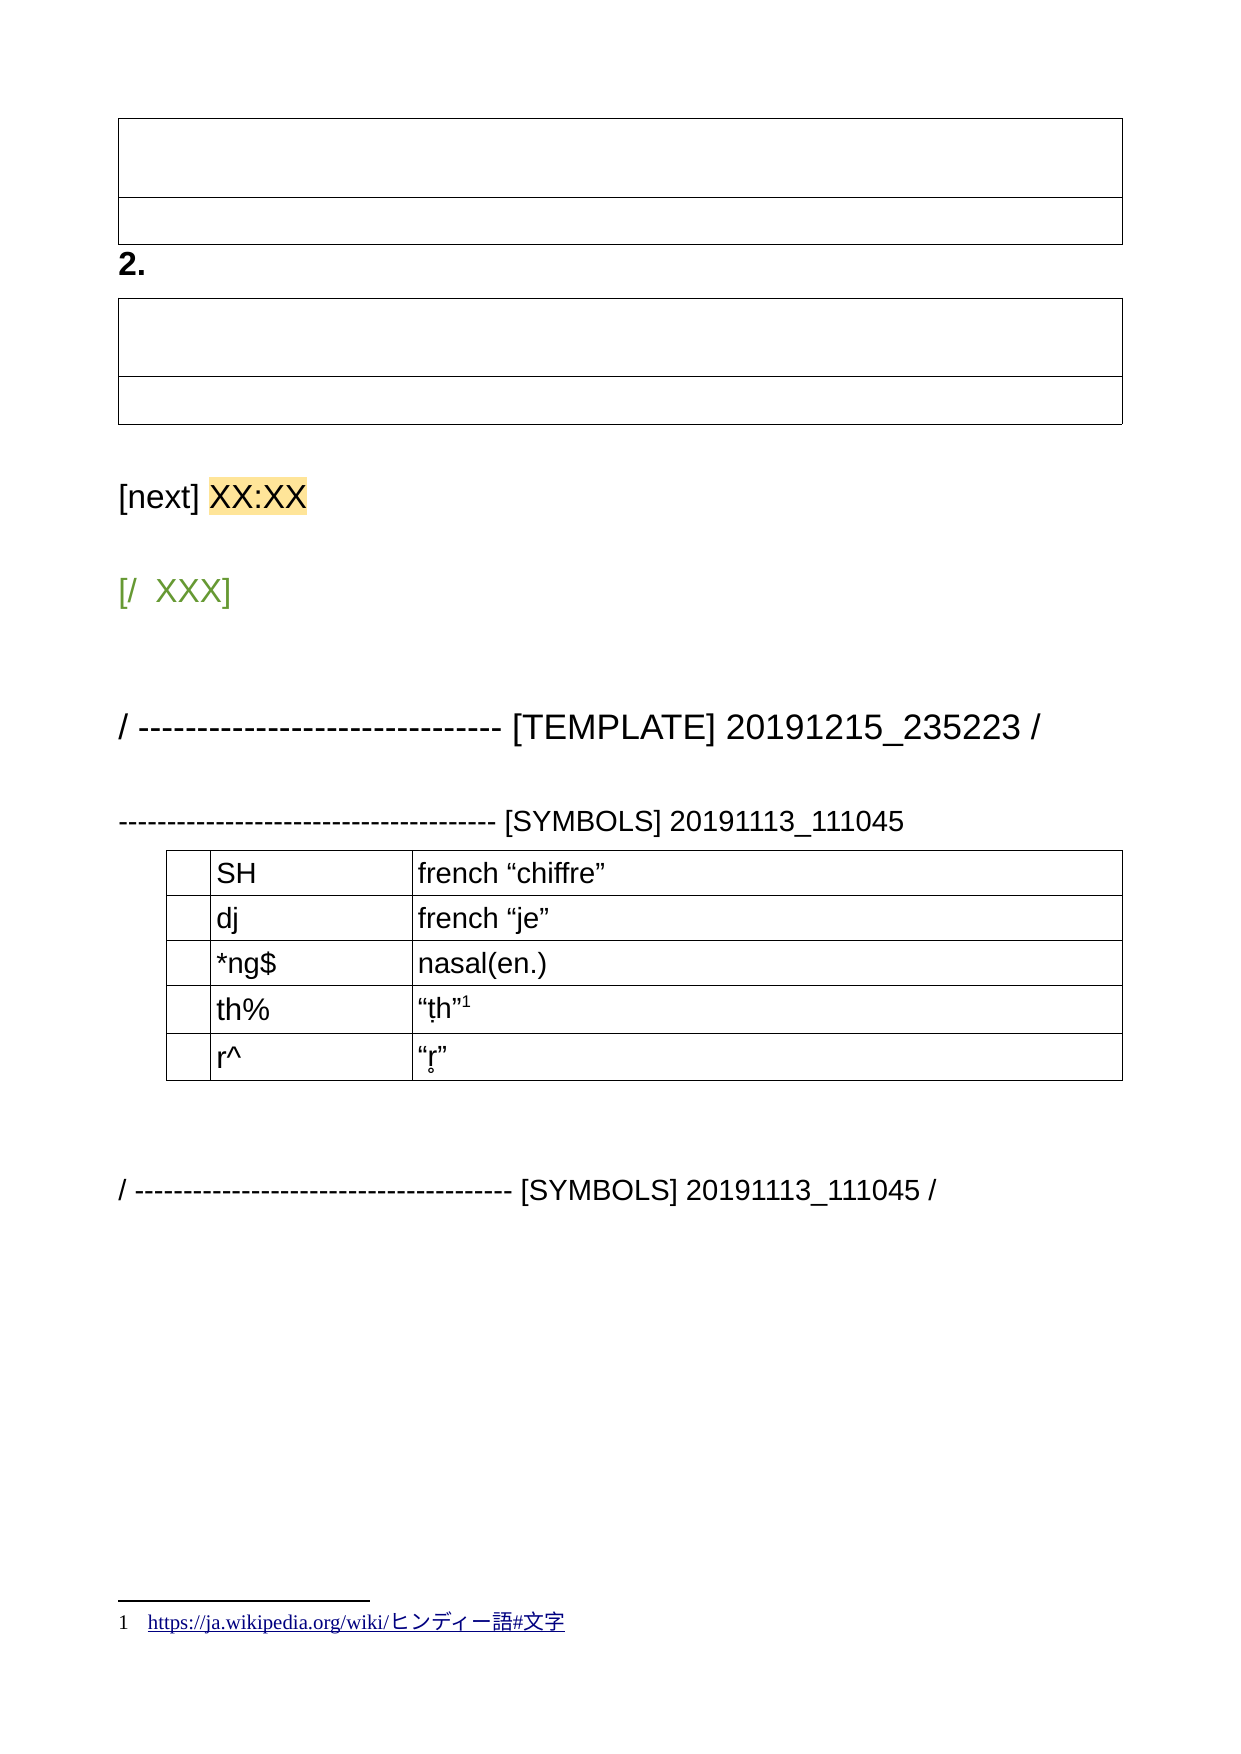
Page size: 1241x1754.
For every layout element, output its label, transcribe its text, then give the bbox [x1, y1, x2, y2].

table_cell nasal(en.) [413, 941, 1122, 985]
table_cell dj [211, 896, 412, 940]
table_cell [167, 896, 210, 940]
text [next] XX:XX [118, 477, 1122, 515]
table_header SH [211, 851, 412, 895]
table_cell [167, 941, 210, 985]
text 2. [118, 245, 1122, 283]
table_cell [167, 1034, 210, 1080]
text --------------------------------------- [SYMBOLS] 20191113_111045 [118, 804, 1122, 837]
table_cell “r̥” [413, 1034, 1122, 1080]
table_header [119, 119, 1122, 197]
table_cell [119, 198, 1122, 244]
table_cell [119, 377, 1122, 423]
text / ------------------------------- [TEMPLATE] 20191215_235223 / [118, 706, 1122, 747]
table_cell *ng$ [211, 941, 412, 985]
table_cell french “je” [413, 896, 1122, 940]
table_cell “ṭh” [413, 986, 1122, 1033]
table_cell [167, 986, 210, 1033]
table_header [167, 851, 210, 895]
table_cell r^ [211, 1034, 412, 1080]
table_header french “chiffre” [413, 851, 1122, 895]
text [/ XXX] [118, 571, 1122, 609]
text / --------------------------------------- [SYMBOLS] 20191113_111045 / [118, 1173, 1122, 1207]
table_header [119, 299, 1122, 376]
table_cell th% [211, 986, 412, 1033]
